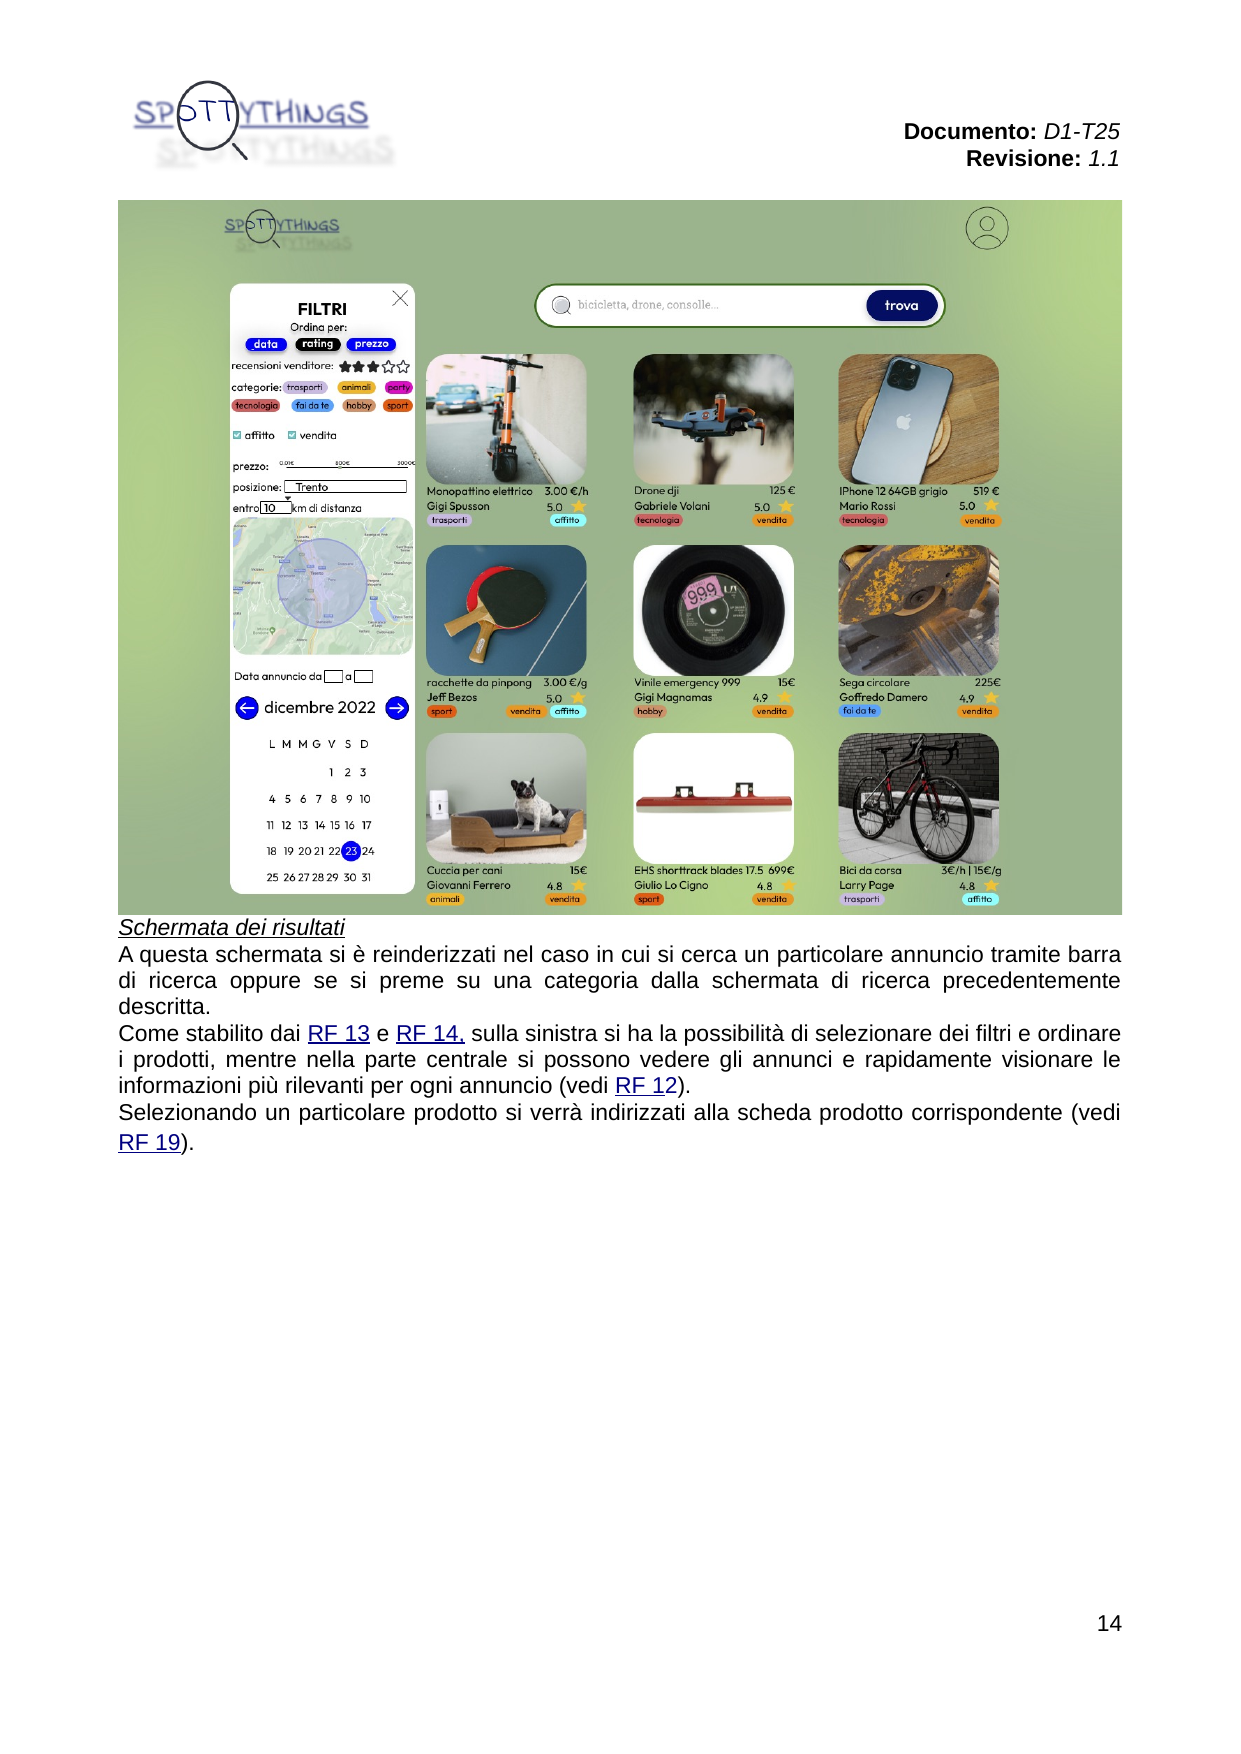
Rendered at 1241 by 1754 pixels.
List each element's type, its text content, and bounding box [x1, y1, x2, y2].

text Selezionando un particolare prodotto si verrà indirizzati alla scheda prodotto corrispondente (vedi RF 19). [118, 1099, 1122, 1155]
picture [123, 73, 399, 187]
picture [118, 200, 1123, 915]
text Come stabilito dai RF 13 e RF 14, sulla sinistra si ha la possibilità di selezionare dei filtri e ordinare i prodotti, mentre nella parte centrale si possono vedere gli annunci e rapidamente visionare le informazioni più rilevanti per ogni annuncio (vedi RF 12). [118, 1019, 1122, 1099]
text Schermata dei risultati [118, 915, 1122, 941]
text A questa schermata si è reinderizzati nel caso in cui si cerca un particolare annuncio tramite barra di ricerca oppure se si preme su una categoria dalla schermata di ricerca precedentemente descritta. [118, 941, 1122, 1019]
